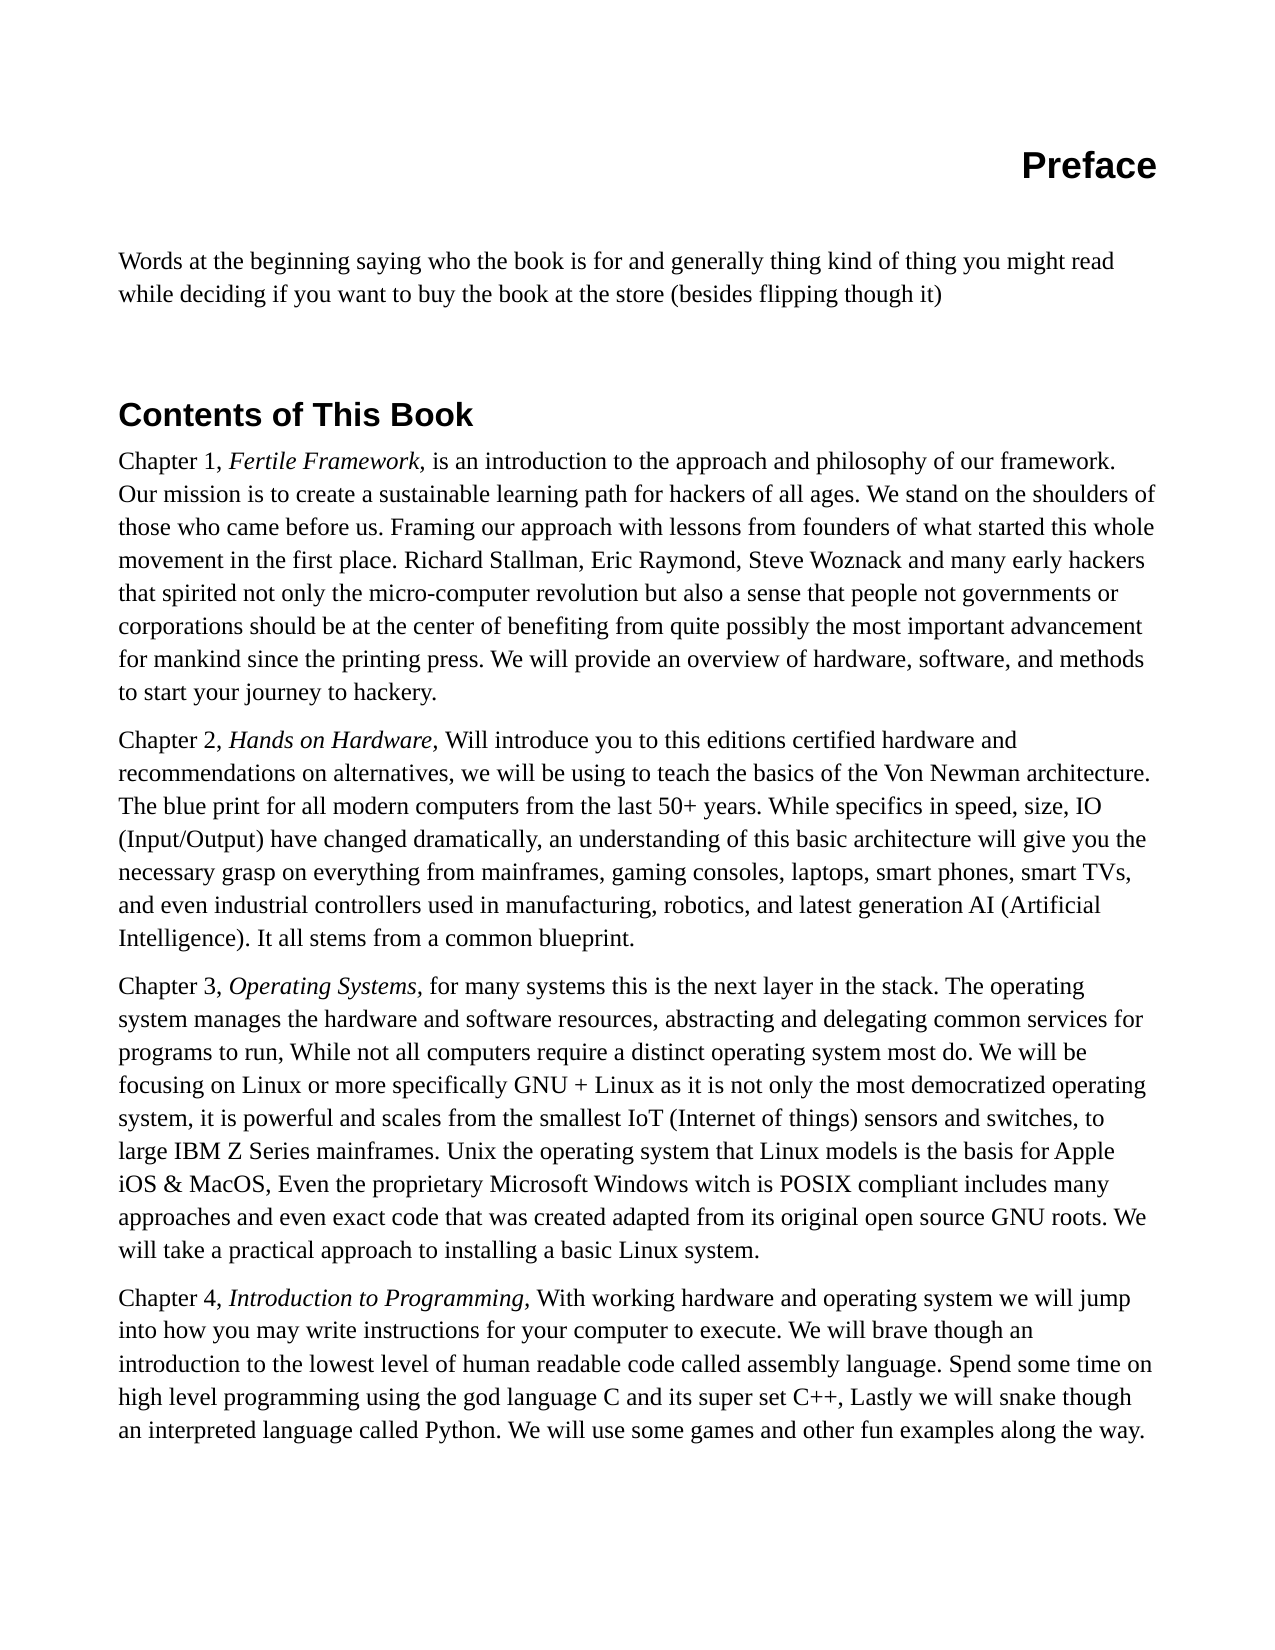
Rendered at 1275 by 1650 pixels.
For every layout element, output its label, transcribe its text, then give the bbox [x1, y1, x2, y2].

text Words at the beginning saying who the book is for and generally thing kind of thing you might read while deciding if you want to buy the book at the store (besides flipping though it) [118, 246, 1157, 308]
text Chapter 1, Fertile Framework, is an introduction to the approach and philosophy of our framework. Our mission is to create a sustainable learning path for hackers of all ages. We stand on the shoulders of those who came before us. Framing our approach with lessons from founders of what started this whole movement in the first place. Richard Stallman, Eric Raymond, Steve Woznack and many early hackers that spirited not only the micro-computer revolution but also a sense that people not governments or corporations should be at the center of benefiting from quite possibly the most important advancement for mankind since the printing press. We will provide an overview of hardware, software, and methods to start your journey to hackery. [118, 446, 1157, 706]
text Chapter 2, Hands on Hardware, Will introduce you to this editions certified hardware and recommendations on alternatives, we will be using to teach the basics of the Von Newman architecture. The blue print for all modern computers from the last 50+ years. While specifics in speed, size, IO (Input/Output) have changed dramatically, an understanding of this basic architecture will give you the necessary grasp on everything from mainframes, gaming consoles, laptops, smart phones, smart TVs, and even industrial controllers used in manufacturing, robotics, and latest generation AI (Artificial Intelligence). It all stems from a common blueprint. [118, 725, 1157, 952]
subtitle Preface [118, 143, 1157, 186]
subtitle Contents of This Book [118, 395, 1157, 434]
text Chapter 3, Operating Systems, for many systems this is the next layer in the stack. The operating system manages the hardware and software resources, abstracting and delegating common services for programs to run, While not all computers require a distinct operating system most do. We will be focusing on Linux or more specifically GNU + Linux as it is not only the most democratized operating system, it is powerful and scales from the smallest IoT (Internet of things) sensors and switches, to large IBM Z Series mainframes. Unix the operating system that Linux models is the basis for Apple iOS & MacOS, Even the proprietary Microsoft Windows witch is POSIX compliant includes many approaches and even exact code that was created adapted from its original open source GNU roots. We will take a practical approach to installing a basic Linux system. [118, 971, 1157, 1264]
text Chapter 4, Introduction to Programming, With working hardware and operating system we will jump into how you may write instructions for your computer to execute. We will brave though an introduction to the lowest level of human readable code called assembly language. Spend some time on high level programming using the god language C and its super set C++, Lastly we will snake though an interpreted language called Python. We will use some games and other fun examples along the way. [118, 1283, 1157, 1443]
